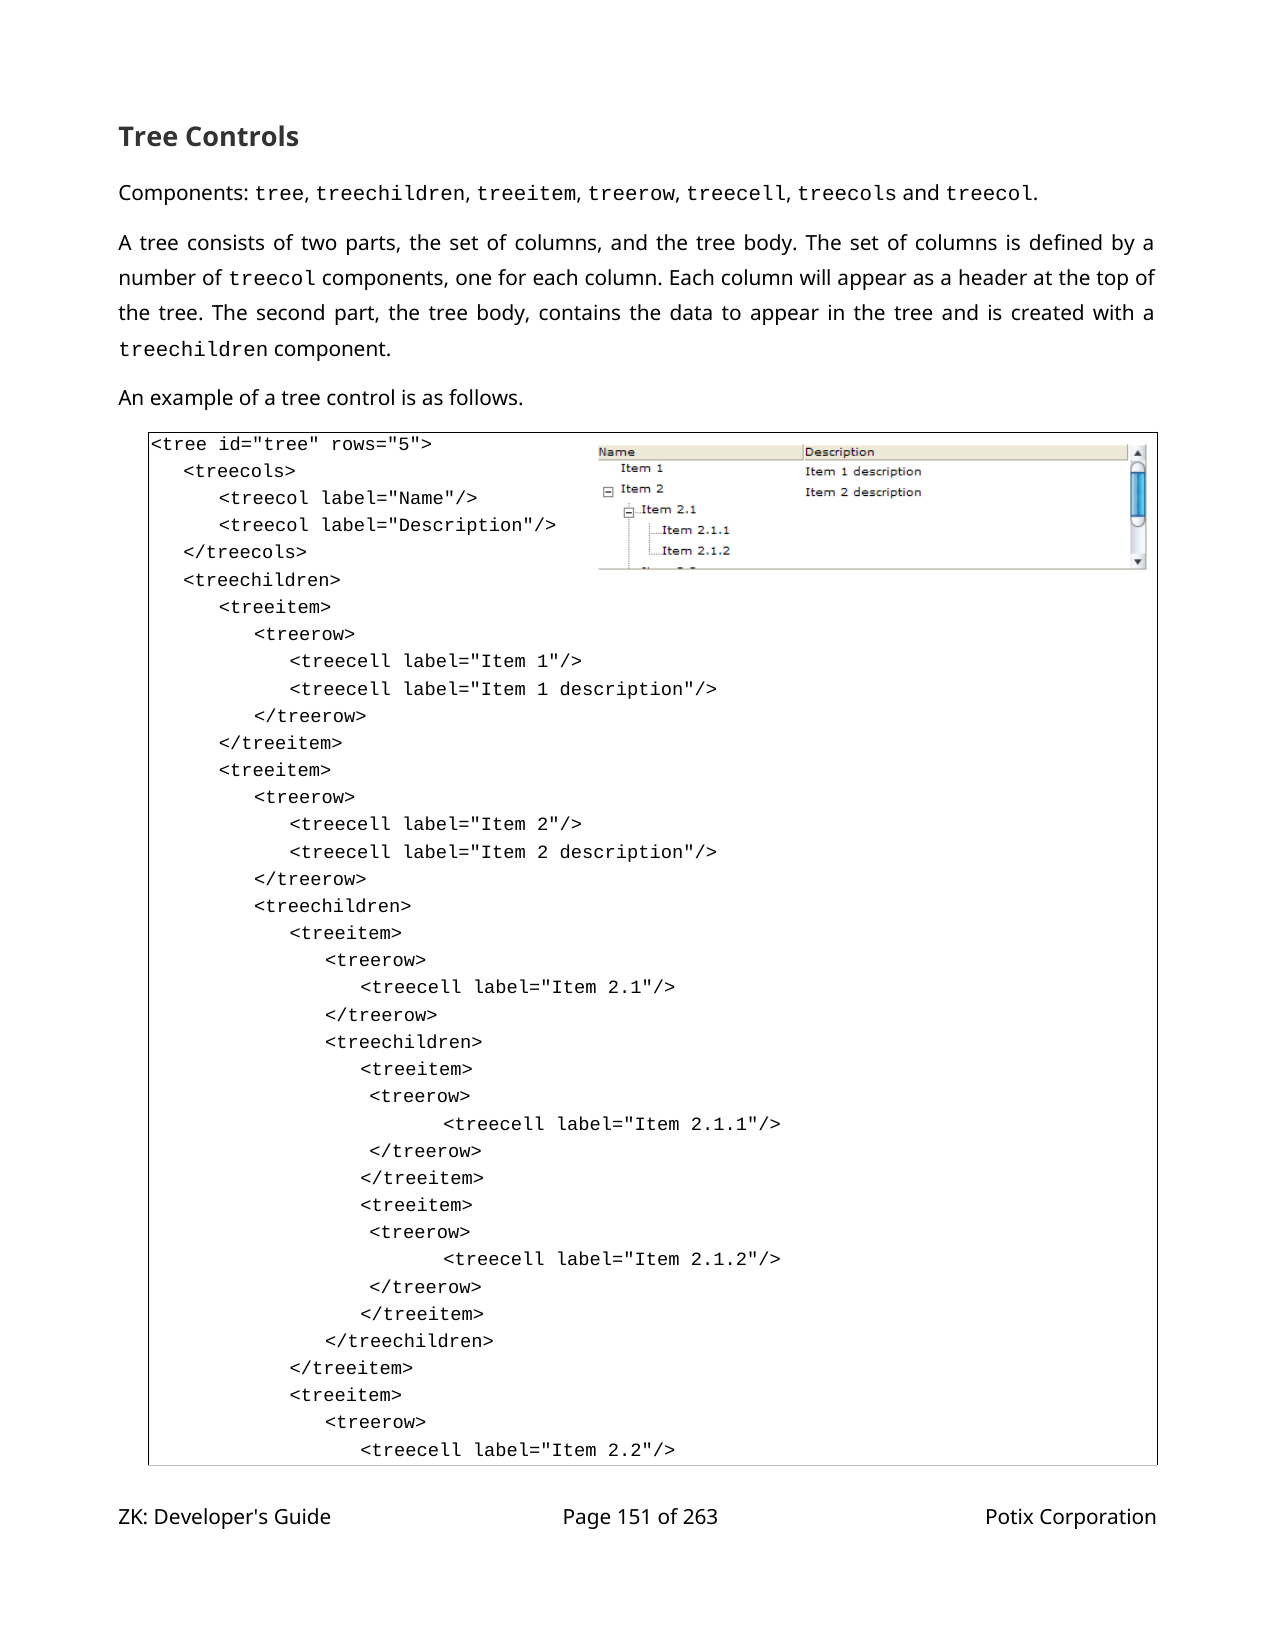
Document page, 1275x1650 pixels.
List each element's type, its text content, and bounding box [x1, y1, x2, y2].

text </treerow> [149, 703, 1157, 728]
text </treechildren> [149, 1329, 1157, 1353]
text </treeitem> [149, 731, 1157, 755]
text </treerow> [149, 1003, 1157, 1027]
text <treerow> [149, 1220, 1157, 1244]
text <treecell label="Item 1 description"/> [149, 676, 1157, 701]
subtitle Tree Controls [118, 118, 1157, 155]
text <treecell label="Item 2"/> [149, 812, 1157, 837]
text <treeitem> [149, 1193, 1157, 1217]
text <treeitem> [149, 595, 1157, 619]
picture [594, 441, 1150, 572]
text Components: tree, treechildren, treeitem, treerow, treecell, treecols and treecol. [118, 178, 1157, 207]
text </treeitem> [149, 1302, 1157, 1326]
text <treecell label="Item 1"/> [149, 649, 1157, 673]
text <treecol label="Name"/> [149, 486, 594, 510]
text <treerow> [149, 785, 1157, 809]
text <tree id="tree" rows="5"> [149, 433, 1157, 456]
text <treecell label="Item 2.1.1"/> [149, 1111, 1157, 1136]
text <treecols> [149, 459, 594, 483]
text <treeitem> [149, 1057, 1157, 1081]
text <treechildren> [149, 894, 1157, 918]
text <treeitem> [149, 921, 1157, 945]
text <treeitem> [149, 1383, 1157, 1407]
text <treecell label="Item 2.2"/> [149, 1438, 1157, 1465]
text A tree consists of two parts, the set of columns, and the tree body. The set of columns is defined by a number of treecol components, one for each column. Each column will appear as a header at the top of the tree. The second part, the tree body, contains the data to appear in the tree and is created with a treechildren component. [118, 228, 1157, 362]
text <treecell label="Item 2 description"/> [149, 839, 1157, 864]
text <treecell label="Item 2.1"/> [149, 975, 1157, 1000]
text <treerow> [149, 1084, 1157, 1108]
text </treerow> [149, 1138, 1157, 1163]
text <treerow> [149, 622, 1157, 646]
text <treechildren> [149, 568, 1157, 592]
text <treeitem> [149, 758, 1157, 782]
text </treerow> [149, 867, 1157, 891]
text <treechildren> [149, 1030, 1157, 1054]
text </treecols> [149, 540, 594, 565]
text </treerow> [149, 1274, 1157, 1299]
text <treecell label="Item 2.1.2"/> [149, 1247, 1157, 1272]
text </treeitem> [149, 1166, 1157, 1190]
text An example of a tree control is as follows. [118, 383, 1157, 411]
text <treerow> [149, 1410, 1157, 1435]
text </treeitem> [149, 1356, 1157, 1380]
text <treerow> [149, 948, 1157, 972]
text <treecol label="Description"/> [149, 513, 594, 537]
